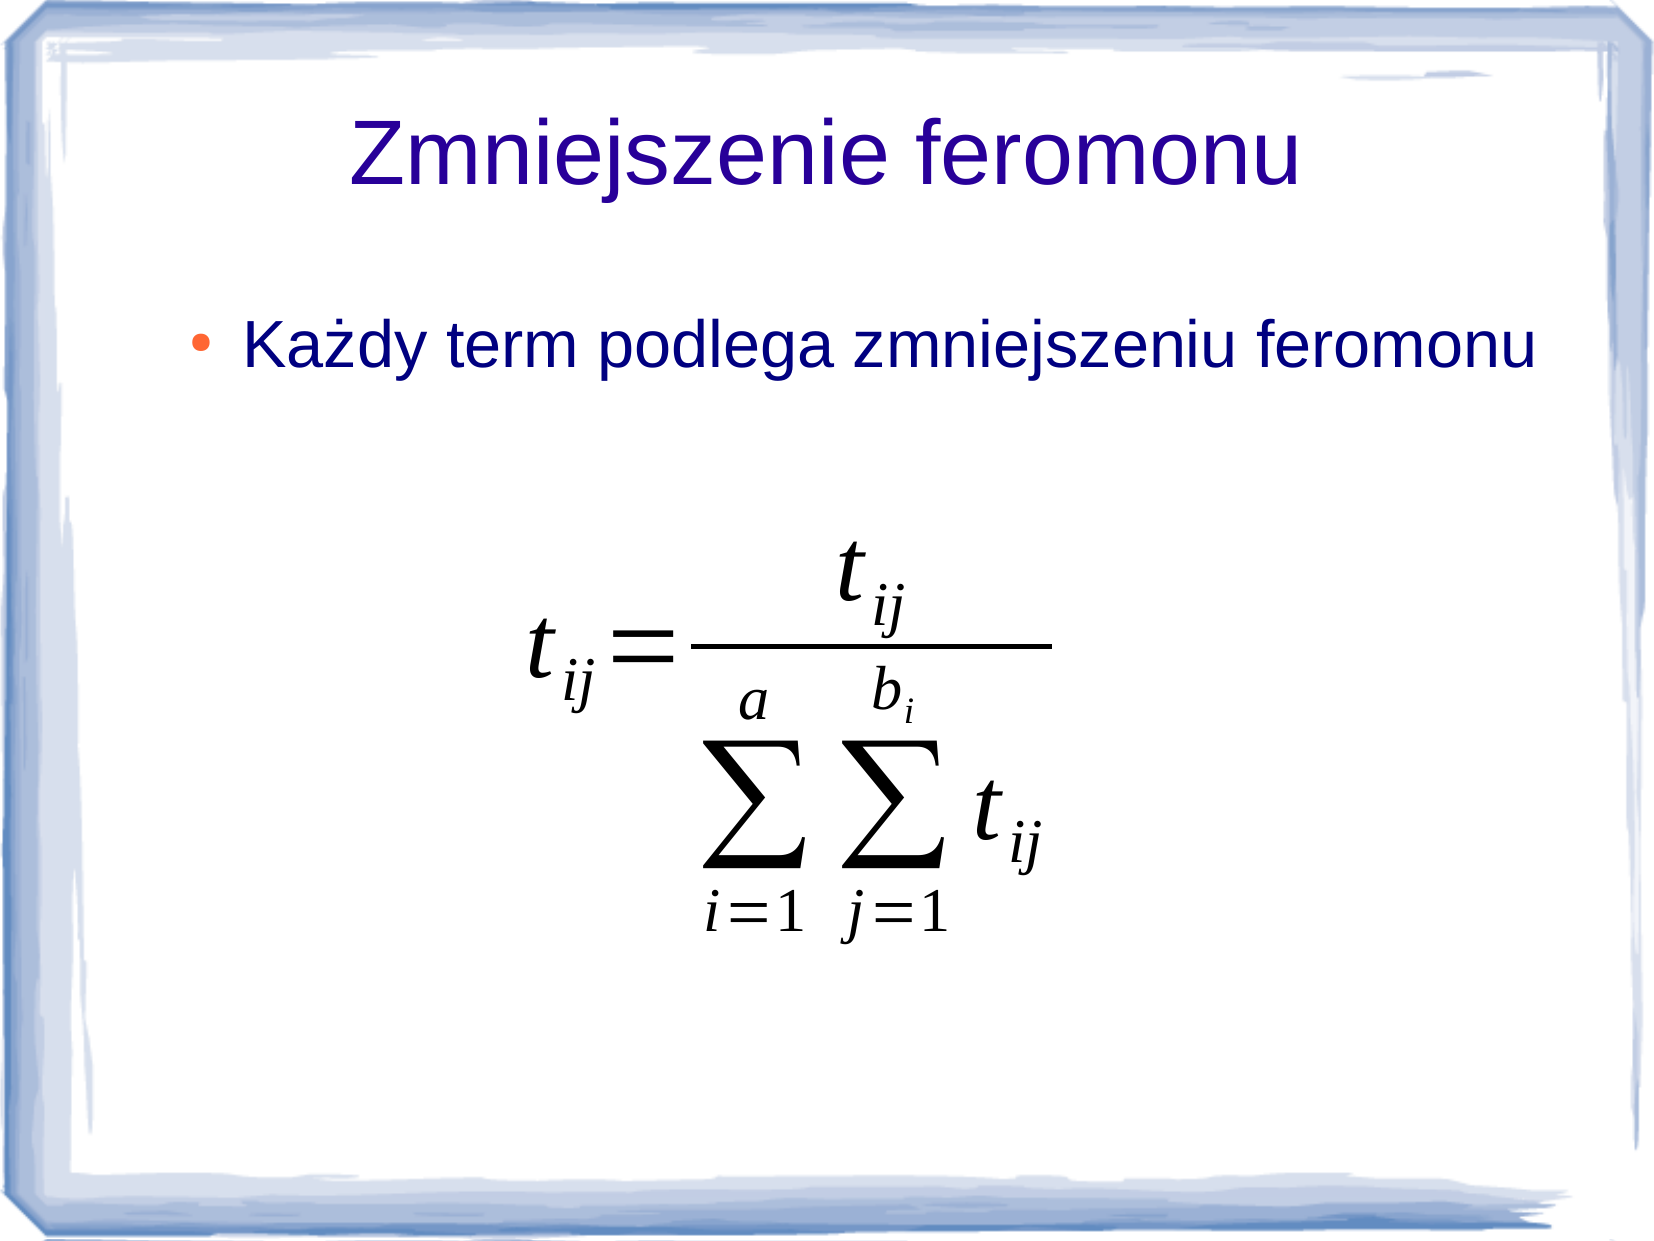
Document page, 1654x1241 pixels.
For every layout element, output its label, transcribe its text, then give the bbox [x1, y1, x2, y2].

picture [0, 0, 1654, 1241]
list Każdy term podlega zmniejszeniu feromonu [153, 307, 1548, 631]
chart [519, 508, 1063, 945]
title Zmniejszenie feromonu [82, 49, 1571, 257]
